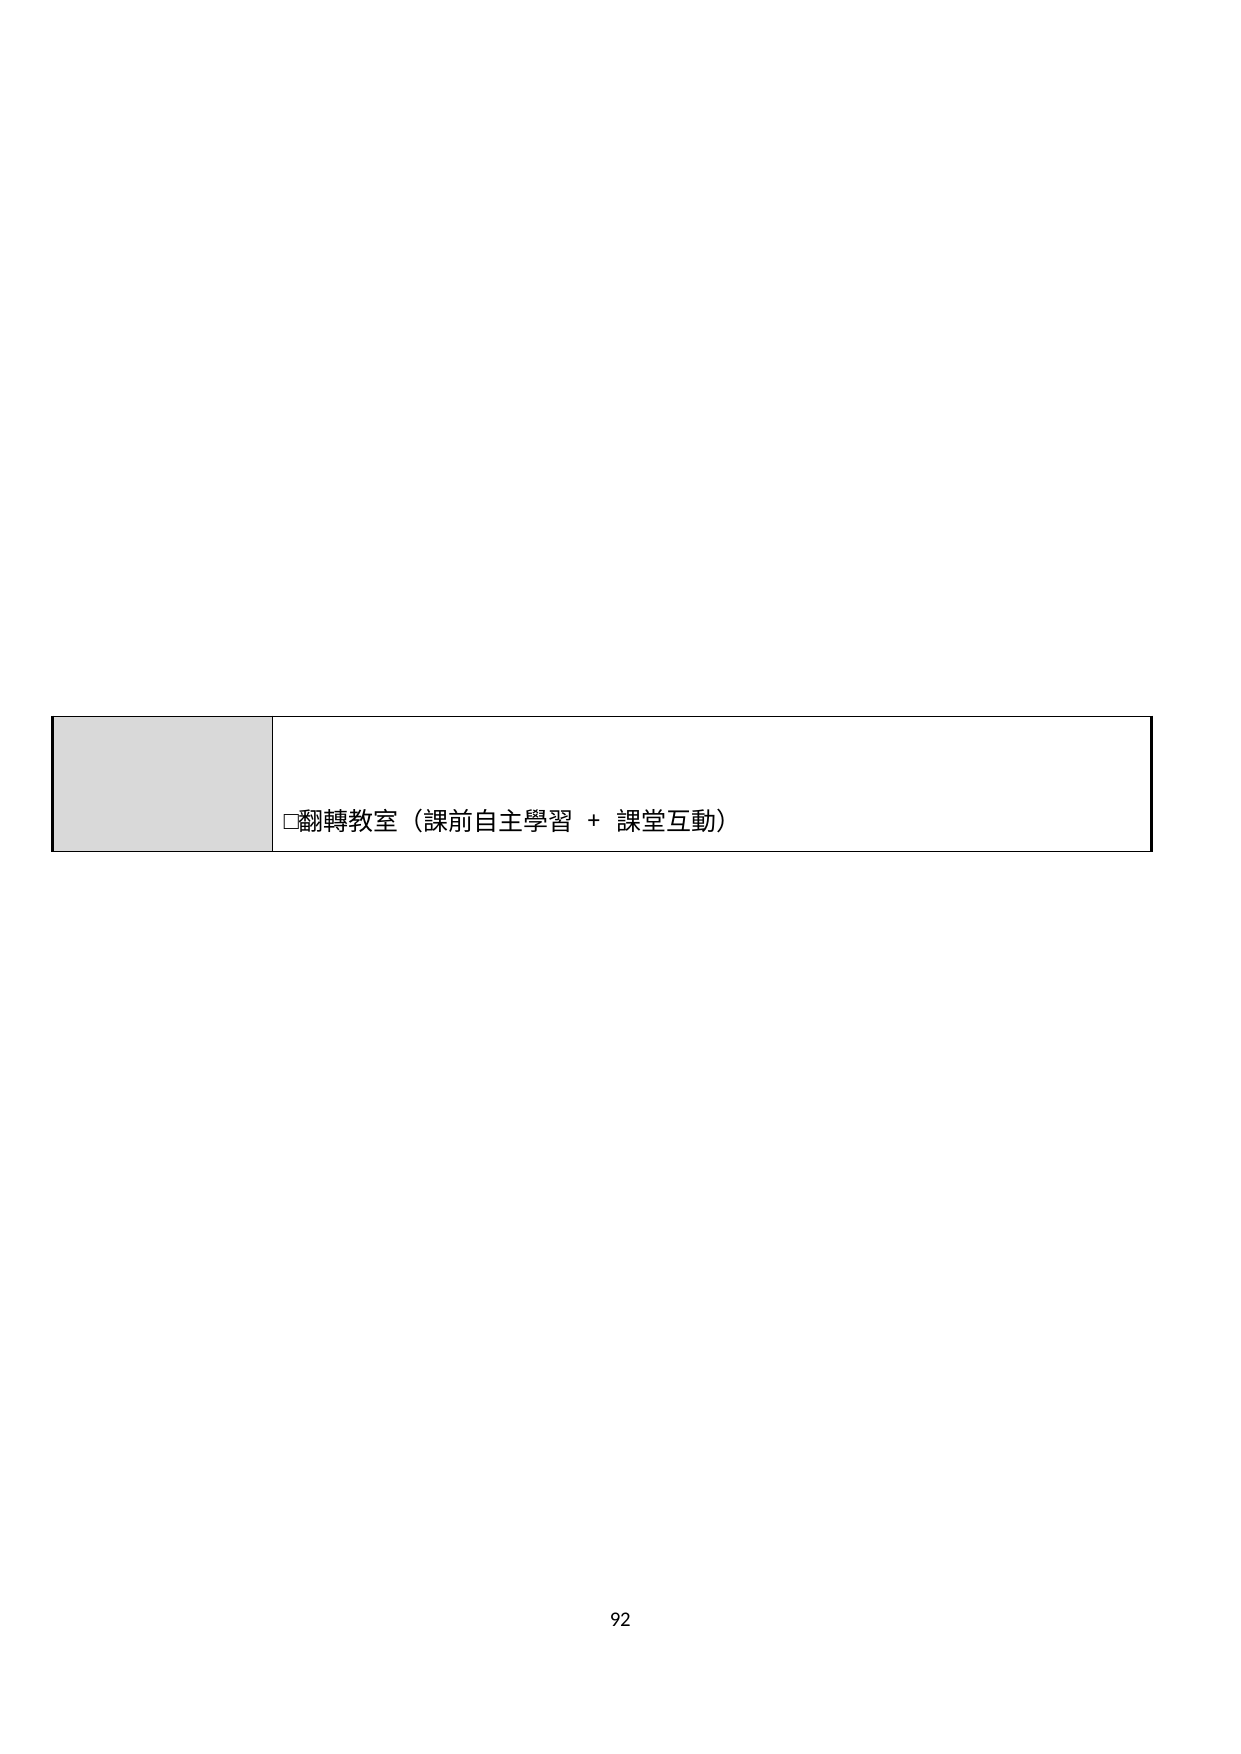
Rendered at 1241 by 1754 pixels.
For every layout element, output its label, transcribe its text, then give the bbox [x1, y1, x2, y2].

table_cell [54, 717, 272, 851]
table_cell □翻轉教室（課前自主學習 + 課堂互動） [273, 717, 1150, 851]
